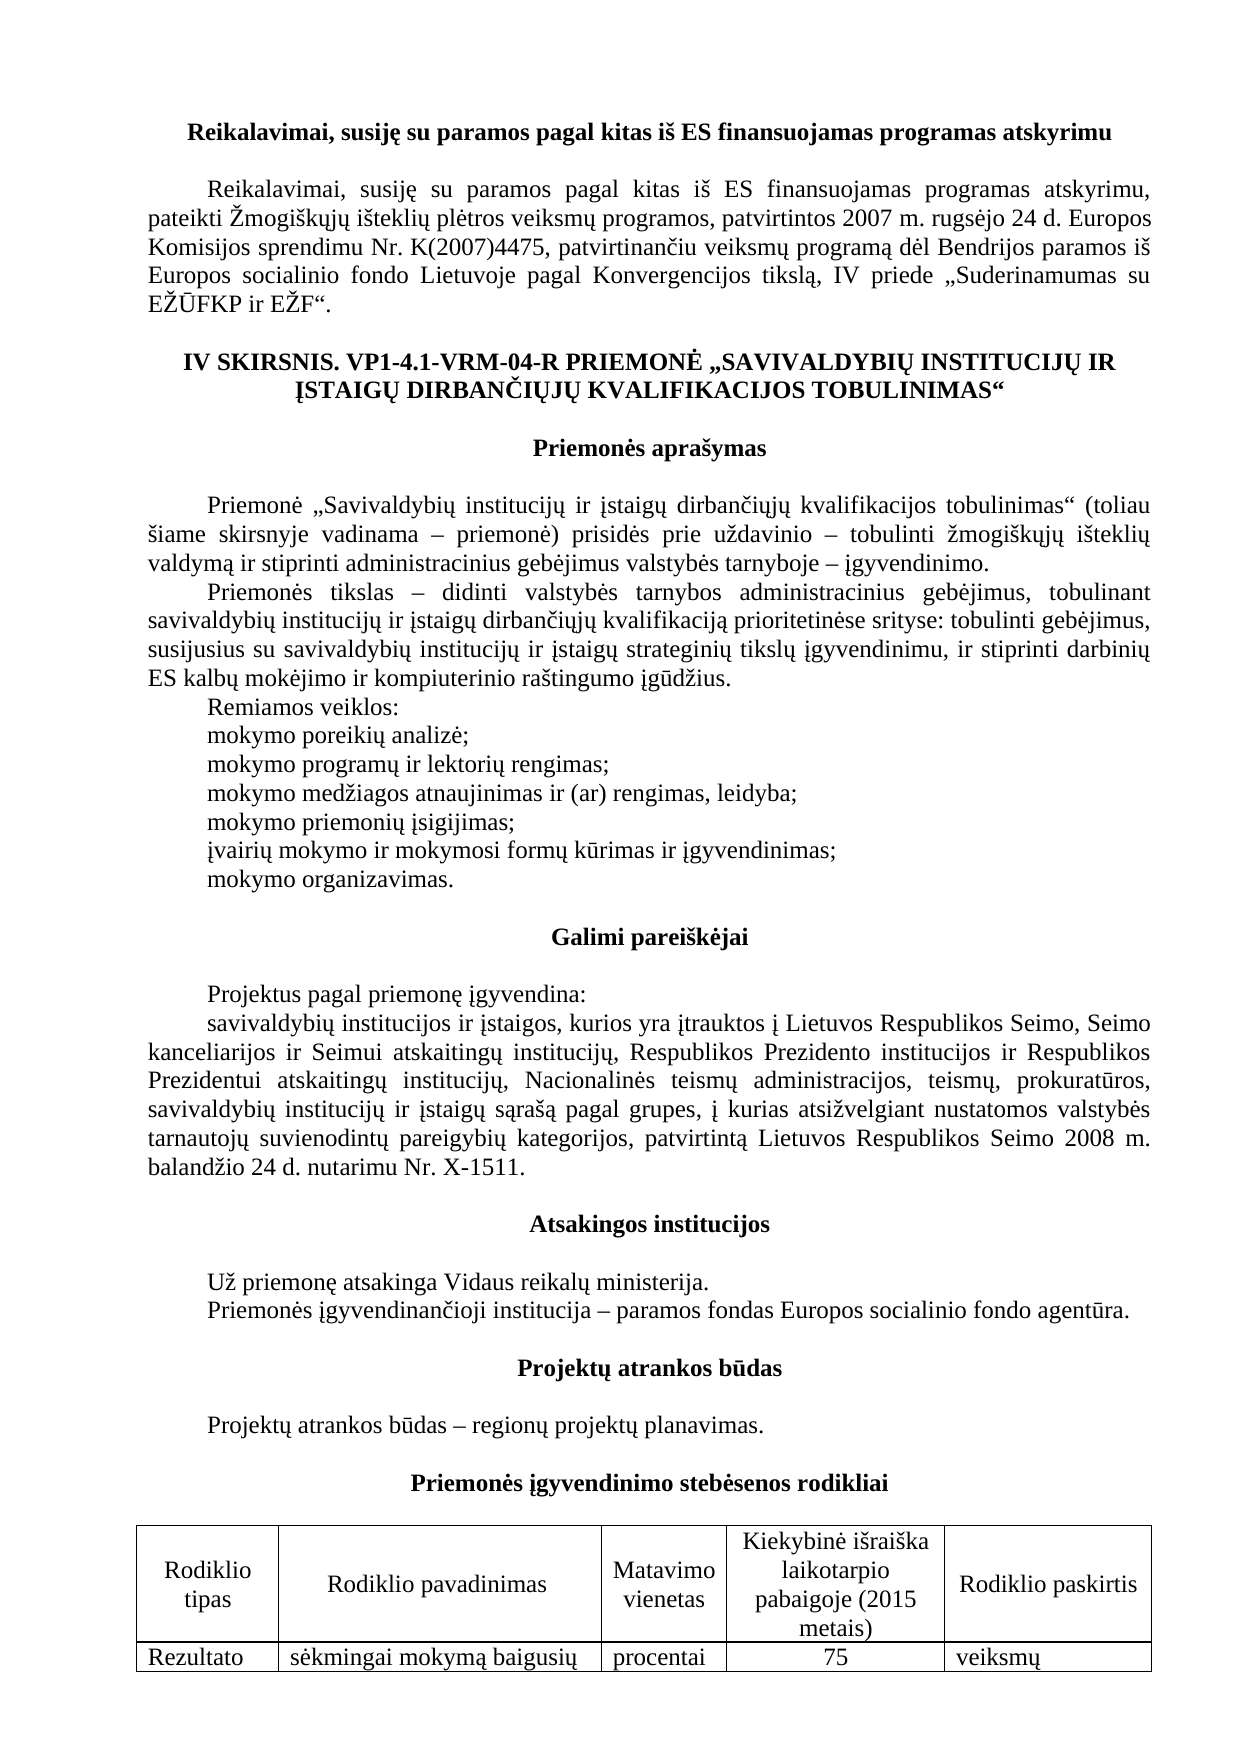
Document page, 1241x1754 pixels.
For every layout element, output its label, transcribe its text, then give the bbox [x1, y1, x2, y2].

text mokymo priemonių įsigijimas; [148, 807, 1152, 835]
table_cell procentai [602, 1643, 726, 1671]
text Projektų atrankos būdas [148, 1353, 1152, 1382]
text Priemonė „Savivaldybių institucijų ir įstaigų dirbančiųjų kvalifikacijos tobulinimas“ (toliau šiame skirsnyje vadinama – priemonė) prisidės prie uždavinio – tobulinti žmogiškųjų išteklių valdymą ir stiprinti administracinius gebėjimus valstybės tarnyboje – įgyvendinimo. [148, 490, 1152, 577]
text Projektų atrankos būdas – regionų projektų planavimas. [148, 1410, 1152, 1439]
text IV SKIRSNIS. VP1-4.1-VRM-04-R PRIEMONĖ „SAVIVALDYBIŲ INSTITUCIJŲ IR ĮSTAIGŲ DIRBANČIŲJŲ KVALIFIKACIJOS TOBULINIMAS“ [148, 347, 1152, 404]
text mokymo organizavimas. [148, 864, 1152, 893]
table_cell sėkmingai mokymą baigusių [279, 1643, 601, 1671]
text Priemonės tikslas – didinti valstybės tarnybos administracinius gebėjimus, tobulinant savivaldybių institucijų ir įstaigų dirbančiųjų kvalifikaciją prioritetinėse srityse: tobulinti gebėjimus, susijusius su savivaldybių institucijų ir įstaigų strateginių tikslų įgyvendinimu, ir stiprinti darbinių ES kalbų mokėjimo ir kompiuterinio raštingumo įgūdžius. [148, 577, 1152, 692]
table_header Rodiklio pavadinimas [279, 1526, 601, 1641]
table_cell 75 [727, 1643, 944, 1671]
text Už priemonę atsakinga Vidaus reikalų ministerija. [148, 1267, 1152, 1295]
table_header Matavimo vienetas [602, 1526, 726, 1641]
text Priemonės įgyvendinančioji institucija – paramos fondas Europos socialinio fondo agentūra. [148, 1295, 1152, 1324]
table_cell Rezultato [137, 1643, 278, 1671]
text įvairių mokymo ir mokymosi formų kūrimas ir įgyvendinimas; [148, 835, 1152, 864]
text Projektus pagal priemonę įgyvendina: [148, 979, 1152, 1008]
table_header Kiekybinė išraiška laikotarpio pabaigoje (2015 metais) [727, 1526, 944, 1641]
text mokymo poreikių analizė; [148, 720, 1152, 749]
text Galimi pareiškėjai [148, 922, 1152, 950]
text mokymo programų ir lektorių rengimas; [148, 749, 1152, 778]
text Priemonės įgyvendinimo stebėsenos rodikliai [148, 1468, 1152, 1497]
text Atsakingos institucijos [148, 1209, 1152, 1238]
table_cell veiksmų [945, 1643, 1151, 1671]
text Priemonės aprašymas [148, 433, 1152, 462]
table_header Rodiklio paskirtis [945, 1526, 1151, 1641]
text Reikalavimai, susiję su paramos pagal kitas iš ES finansuojamas programas atskyrimu [148, 117, 1152, 145]
text Reikalavimai, susiję su paramos pagal kitas iš ES finansuojamas programas atskyrimu, pateikti Žmogiškųjų išteklių plėtros veiksmų programos, patvirtintos 2007 m. rugsėjo 24 d. Europos Komisijos sprendimu Nr. K(2007)4475, patvirtinančiu veiksmų programą dėl Bendrijos paramos iš Europos socialinio fondo Lietuvoje pagal Konvergencijos tikslą, IV priede „Suderinamumas su EŽŪFKP ir EŽF“. [148, 174, 1152, 318]
text mokymo medžiagos atnaujinimas ir (ar) rengimas, leidyba; [148, 778, 1152, 807]
table_header Rodiklio tipas [137, 1526, 278, 1641]
text savivaldybių institucijos ir įstaigos, kurios yra įtrauktos į Lietuvos Respublikos Seimo, Seimo kanceliarijos ir Seimui atskaitingų institucijų, Respublikos Prezidento institucijos ir Respublikos Prezidentui atskaitingų institucijų, Nacionalinės teismų administracijos, teismų, prokuratūros, savivaldybių institucijų ir įstaigų sąrašą pagal grupes, į kurias atsižvelgiant nustatomos valstybės tarnautojų suvienodintų pareigybių kategorijos, patvirtintą Lietuvos Respublikos Seimo 2008 m. balandžio 24 d. nutarimu Nr. X-1511. [148, 1008, 1152, 1180]
text Remiamos veiklos: [148, 692, 1152, 720]
